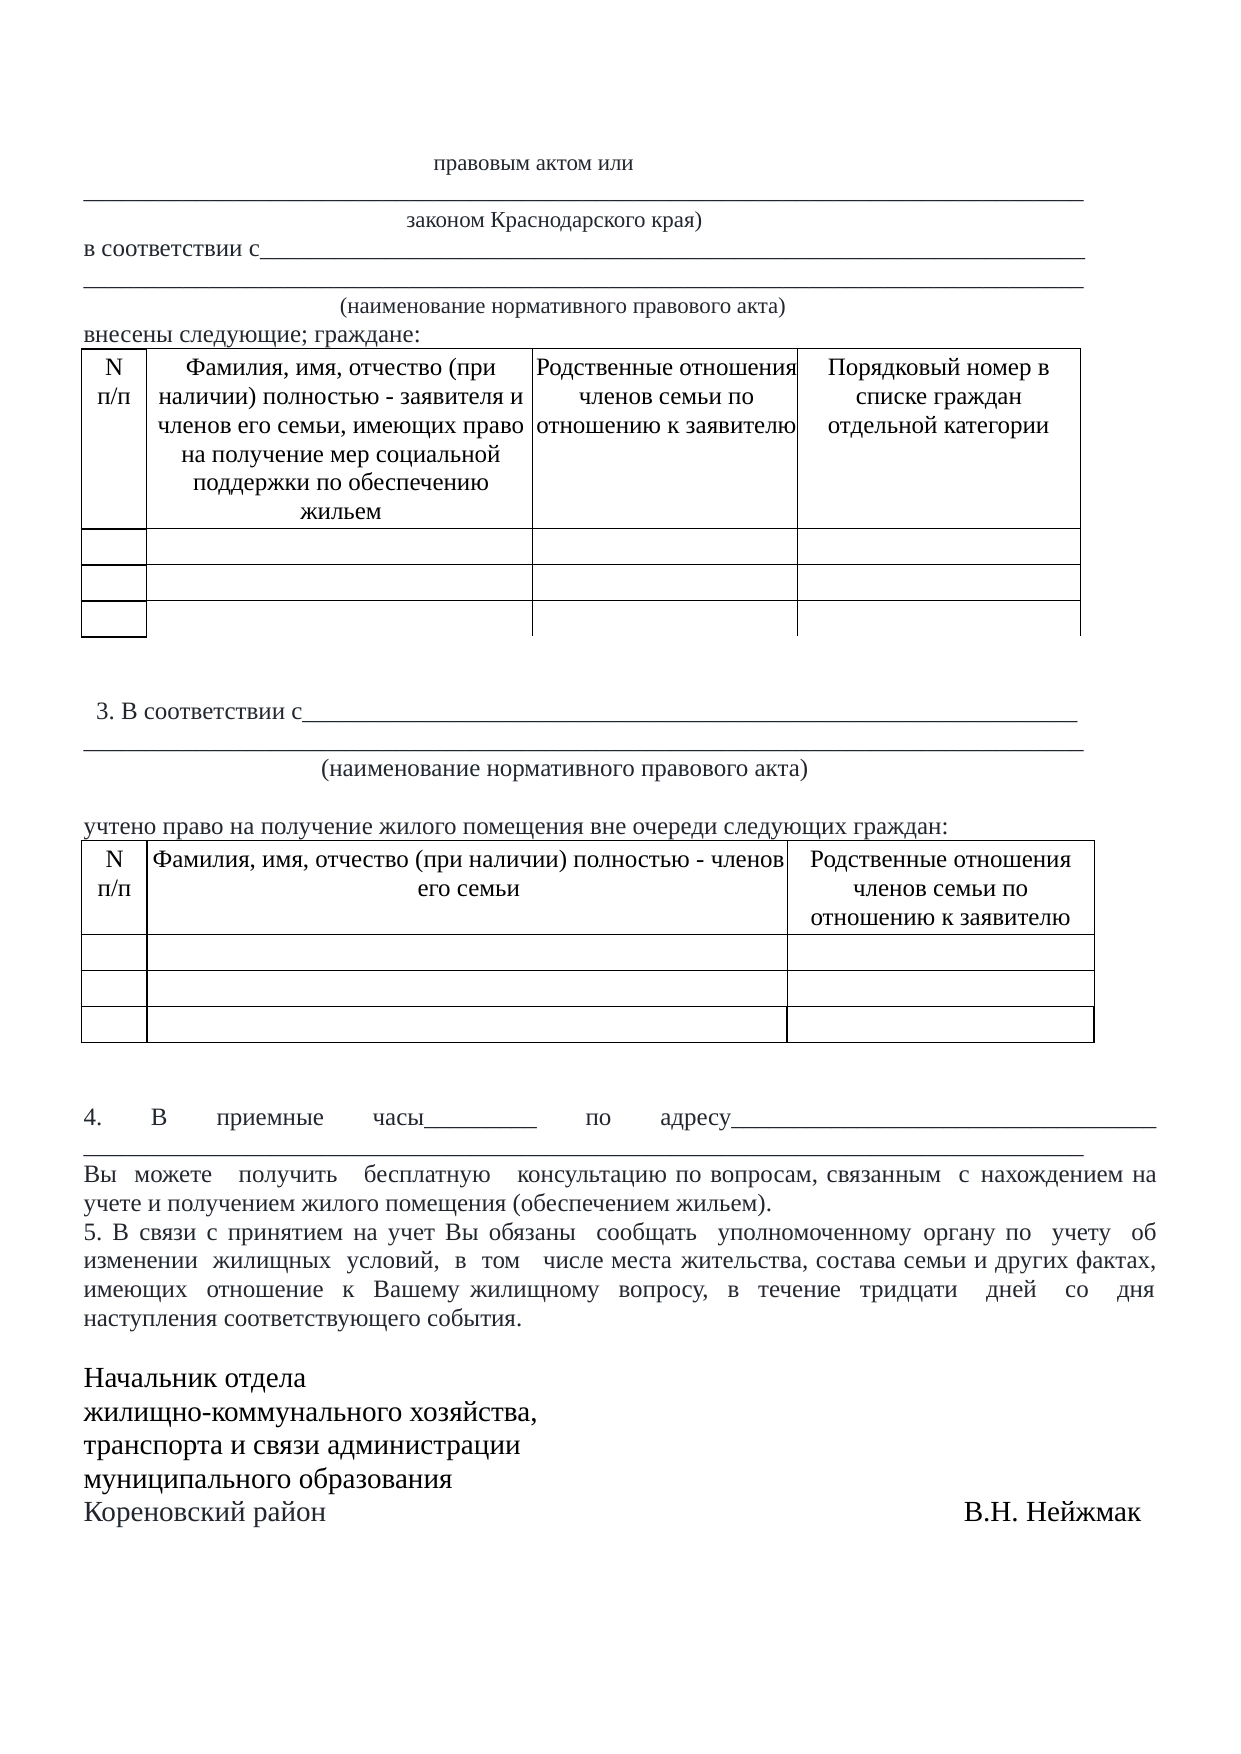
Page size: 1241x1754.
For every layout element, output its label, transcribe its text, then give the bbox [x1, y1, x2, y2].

table_cell [533, 529, 797, 564]
table_cell [82, 566, 146, 600]
text Начальник отдела [83, 1360, 1157, 1394]
text жилищно-коммунального хозяйства, [83, 1394, 1157, 1427]
table_cell [533, 601, 797, 636]
table_cell [798, 565, 1080, 600]
text ________________________________________________________________________________ [83, 262, 1157, 290]
table_cell [798, 601, 1080, 636]
table_cell [82, 1007, 146, 1042]
table_cell [82, 602, 146, 636]
table_header N п/п [82, 350, 146, 528]
table_cell [788, 971, 1094, 1006]
text 3. В соответствии с______________________________________________________________ [83, 696, 1157, 725]
table_cell [788, 935, 1094, 969]
table_cell [148, 971, 787, 1006]
table_header Фамилия, имя, отчество (при наличии) полностью - заявителя и членов его семьи, имеющих право на получение мер социальной поддержки по обеспечению жильем [147, 349, 532, 528]
table_cell [533, 565, 797, 600]
table_cell [147, 529, 532, 564]
table_cell [148, 935, 787, 969]
text (наименование нормативного правового акта) [83, 290, 1157, 319]
table_cell [147, 565, 532, 600]
text правовым актом или [83, 147, 1157, 175]
table_header Родственные отношения членов семьи по отношению к заявителю [533, 349, 797, 528]
text ________________________________________________________________________________ [83, 175, 1157, 204]
text законом Краснодарского края) [83, 204, 1157, 233]
text 5. В связи с принятием на учет Вы обязаны сообщать уполномоченному органу по учету об изменении жилищных условий, в том числе места жительства, состава семьи и других фактах, имеющих отношение к Вашему жилищному вопросу, в течение тридцати дней со дня наступления соответствующего события. [83, 1217, 1157, 1332]
text Вы можете получить бесплатную консультацию по вопросам, связанным с нахождением на учете и получением жилого помещения (обеспечением жильем). [83, 1159, 1157, 1217]
text транспорта и связи администрации [83, 1427, 1157, 1461]
table_cell [798, 529, 1080, 564]
table_cell [148, 1007, 786, 1042]
text внесены следующие; граждане: [83, 319, 1157, 348]
text в соответствии с__________________________________________________________________ [83, 233, 1157, 262]
table_cell [82, 971, 146, 1006]
table_header Фамилия, имя, отчество (при наличии) полностью - членов его семьи [148, 841, 787, 933]
text муниципального образования [83, 1461, 1157, 1494]
text учтено право на получение жилого помещения вне очереди следующих граждан: [83, 811, 1157, 840]
table_header Порядковый номер в списке граждан отдельной категории [798, 349, 1080, 528]
text 4. В приемные часы_________ по адресу__________________________________ ________________________________________________________________________________ [83, 1102, 1157, 1159]
text (наименование нормативного правового акта) [83, 753, 1157, 782]
table_cell [82, 530, 146, 564]
table_cell [788, 1007, 1093, 1042]
text Кореновский район В.Н. Нейжмак [83, 1494, 1157, 1528]
table_header N п/п [82, 841, 146, 933]
text ________________________________________________________________________________ [83, 725, 1157, 753]
table_header Родственные отношения членов семьи по отношению к заявителю [788, 841, 1094, 933]
table_cell [82, 935, 146, 969]
table_cell [147, 601, 532, 636]
